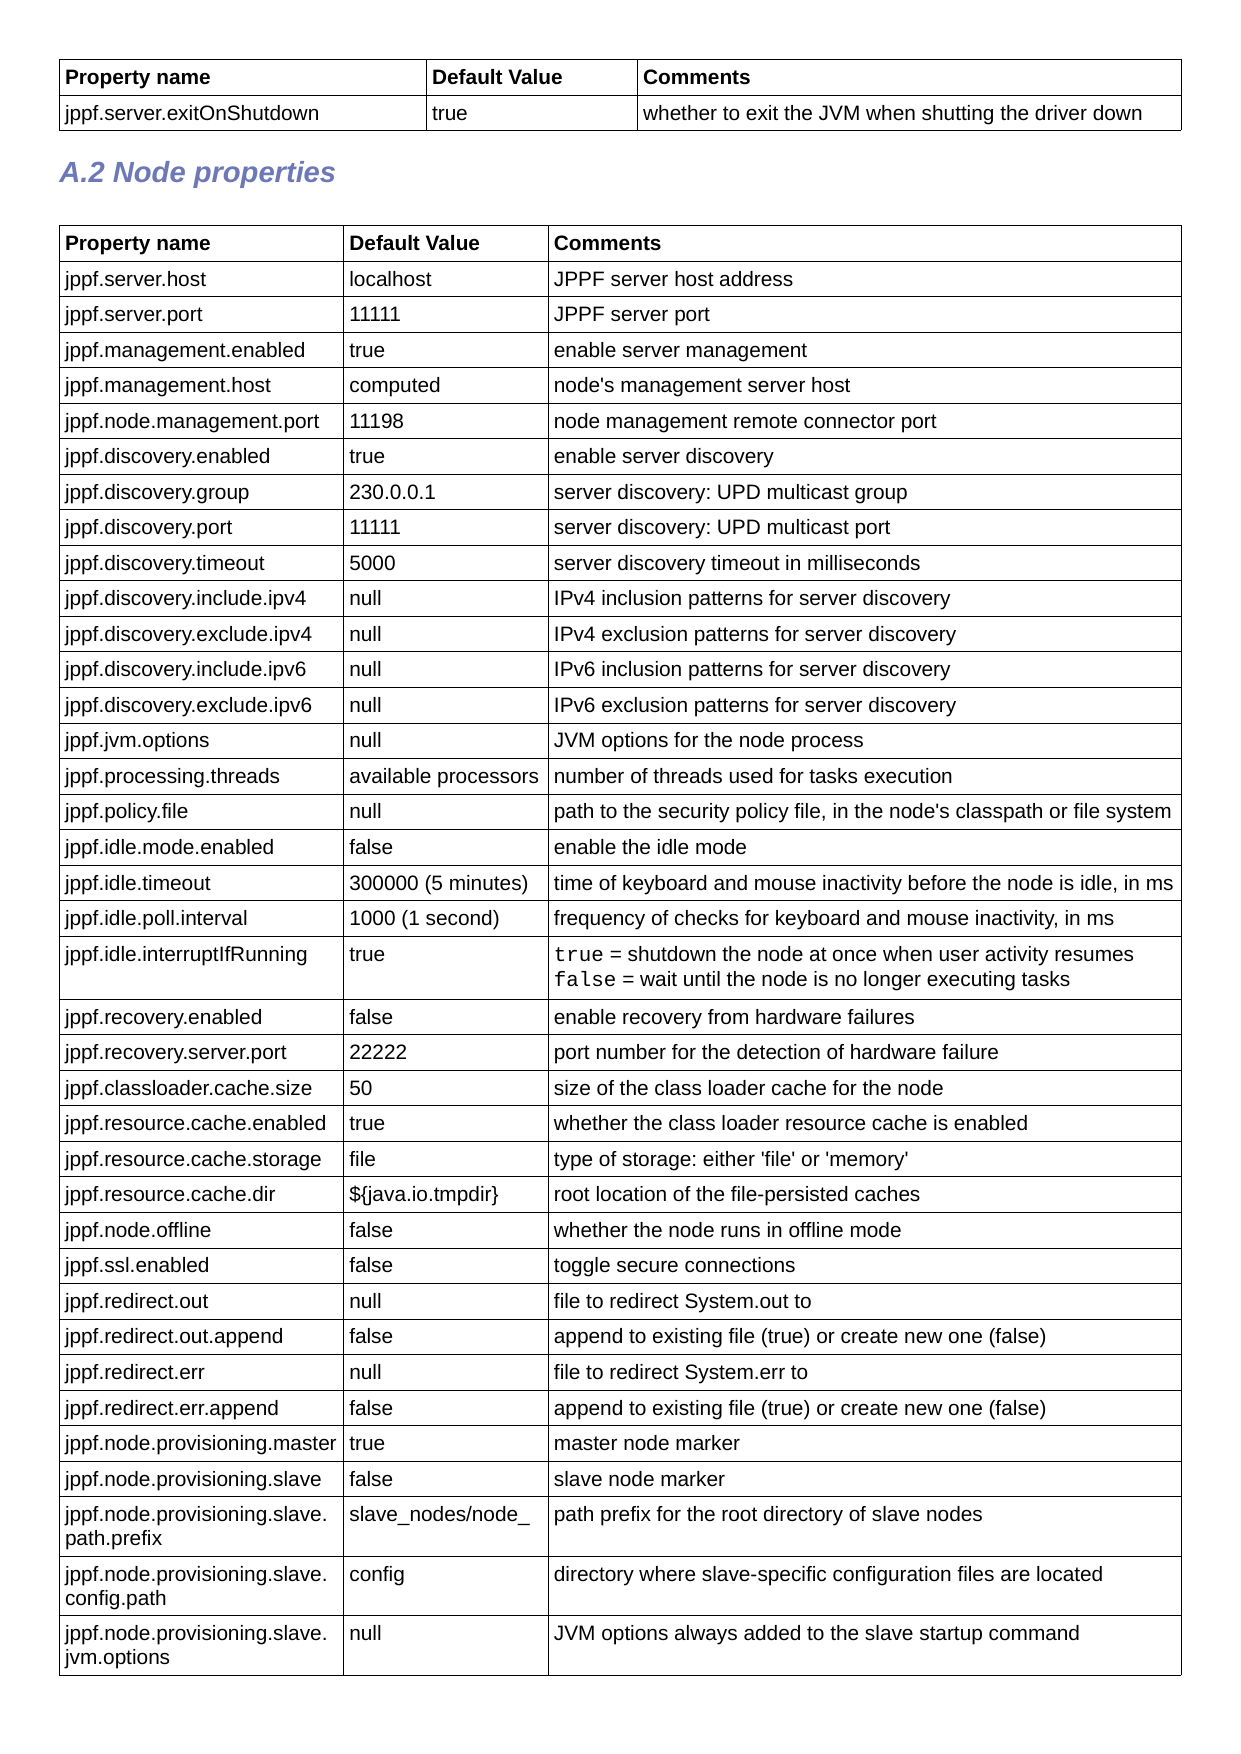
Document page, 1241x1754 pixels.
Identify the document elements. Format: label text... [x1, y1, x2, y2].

table_cell toggle secure connections [549, 1249, 1181, 1283]
table_cell jppf.redirect.out [60, 1284, 343, 1318]
table_header Default Value [344, 226, 548, 261]
table_cell slave node marker [549, 1462, 1181, 1496]
table_cell 300000 (5 minutes) [344, 866, 548, 900]
table_cell jppf.management.enabled [60, 333, 343, 367]
table_cell computed [344, 368, 548, 403]
table_cell jppf.redirect.err.append [60, 1391, 343, 1425]
table_cell 11198 [344, 404, 548, 438]
table_cell frequency of checks for keyboard and mouse inactivity, in ms [549, 901, 1181, 936]
table_cell jppf.jvm.options [60, 724, 343, 758]
table_cell whether to exit the JVM when shutting the driver down [638, 96, 1181, 130]
table_cell true [344, 1426, 548, 1461]
table_cell 22222 [344, 1035, 548, 1070]
table_cell jppf.discovery.exclude.ipv6 [60, 688, 343, 722]
table_cell jppf.node.provisioning.master [60, 1426, 343, 1461]
table_cell true [344, 333, 548, 367]
table_cell false [344, 1213, 548, 1247]
table_cell jppf.node.provisioning.slave [60, 1462, 343, 1496]
table_cell true [344, 937, 548, 999]
table_cell localhost [344, 262, 548, 296]
table_header Property name [60, 226, 343, 261]
table_cell null [344, 652, 548, 687]
table_cell jppf.node.offline [60, 1213, 343, 1247]
table_cell jppf.resource.cache.enabled [60, 1106, 343, 1141]
table_header Property name [60, 60, 426, 94]
table_cell jppf.discovery.include.ipv6 [60, 652, 343, 687]
table_cell true [427, 96, 637, 130]
table_cell path prefix for the root directory of slave nodes [549, 1497, 1181, 1556]
table_cell jppf.server.exitOnShutdown [60, 96, 426, 130]
table_cell false [344, 1391, 548, 1425]
table_cell IPv6 inclusion patterns for server discovery [549, 652, 1181, 687]
table_cell enable recovery from hardware failures [549, 1000, 1181, 1034]
table_cell config [344, 1557, 548, 1615]
table_cell null [344, 724, 548, 758]
table_cell jppf.idle.timeout [60, 866, 343, 900]
table_cell null [344, 795, 548, 829]
table_cell file [344, 1142, 548, 1176]
table_cell 1000 (1 second) [344, 901, 548, 936]
table_cell jppf.idle.poll.interval [60, 901, 343, 936]
table_cell jppf.redirect.err [60, 1355, 343, 1389]
table_cell 50 [344, 1071, 548, 1105]
table_cell number of threads used for tasks execution [549, 759, 1181, 793]
table_cell file to redirect System.err to [549, 1355, 1181, 1389]
table_cell node's management server host [549, 368, 1181, 403]
table_cell false [344, 1462, 548, 1496]
table_cell ${java.io.tmpdir} [344, 1177, 548, 1212]
table_cell 230.0.0.1 [344, 475, 548, 509]
table_cell true = shutdown the node at once when user activity resumes false = wait until the node is no longer executing tasks [549, 937, 1181, 999]
table_cell jppf.recovery.enabled [60, 1000, 343, 1034]
table_cell jppf.discovery.group [60, 475, 343, 509]
table_cell jppf.policy.file [60, 795, 343, 829]
table_cell append to existing file (true) or create new one (false) [549, 1320, 1181, 1354]
table_cell enable server discovery [549, 439, 1181, 474]
table_cell jppf.node.management.port [60, 404, 343, 438]
table_cell jppf.idle.interruptIfRunning [60, 937, 343, 999]
table_cell false [344, 1320, 548, 1354]
table_cell jppf.ssl.enabled [60, 1249, 343, 1283]
table_cell JVM options always added to the slave startup command [549, 1616, 1181, 1674]
table_cell false [344, 830, 548, 864]
table_cell null [344, 1355, 548, 1389]
table_cell jppf.discovery.exclude.ipv4 [60, 617, 343, 651]
table_cell 11111 [344, 297, 548, 332]
table_cell jppf.resource.cache.dir [60, 1177, 343, 1212]
table_cell type of storage: either 'file' or 'memory' [549, 1142, 1181, 1176]
table_cell null [344, 581, 548, 616]
table_cell false [344, 1249, 548, 1283]
table_cell file to redirect System.out to [549, 1284, 1181, 1318]
table_cell master node marker [549, 1426, 1181, 1461]
table_cell whether the node runs in offline mode [549, 1213, 1181, 1247]
table_cell slave_nodes/node_ [344, 1497, 548, 1556]
table_cell node management remote connector port [549, 404, 1181, 438]
table_cell jppf.discovery.port [60, 510, 343, 545]
table_cell server discovery: UPD multicast port [549, 510, 1181, 545]
table_header Default Value [427, 60, 637, 94]
table_cell true [344, 439, 548, 474]
table_cell false [344, 1000, 548, 1034]
table_cell JPPF server host address [549, 262, 1181, 296]
table_cell jppf.management.host [60, 368, 343, 403]
table_cell size of the class loader cache for the node [549, 1071, 1181, 1105]
table_cell jppf.node.provisioning.slave. jvm.options [60, 1616, 343, 1674]
table_cell jppf.classloader.cache.size [60, 1071, 343, 1105]
table_cell time of keyboard and mouse inactivity before the node is idle, in ms [549, 866, 1181, 900]
table_cell path to the security policy file, in the node's classpath or file system [549, 795, 1181, 829]
table_cell port number for the detection of hardware failure [549, 1035, 1181, 1070]
table_cell true [344, 1106, 548, 1141]
table_cell JVM options for the node process [549, 724, 1181, 758]
table_cell IPv4 exclusion patterns for server discovery [549, 617, 1181, 651]
table_cell server discovery timeout in milliseconds [549, 546, 1181, 580]
table_header Comments [549, 226, 1181, 261]
table_cell append to existing file (true) or create new one (false) [549, 1391, 1181, 1425]
table_cell IPv4 inclusion patterns for server discovery [549, 581, 1181, 616]
table_cell server discovery: UPD multicast group [549, 475, 1181, 509]
table_cell 11111 [344, 510, 548, 545]
table_cell null [344, 1616, 548, 1674]
table_cell null [344, 1284, 548, 1318]
table_cell directory where slave-specific configuration files are located [549, 1557, 1181, 1615]
table_cell whether the class loader resource cache is enabled [549, 1106, 1181, 1141]
table_cell 5000 [344, 546, 548, 580]
table_cell jppf.discovery.include.ipv4 [60, 581, 343, 616]
table_cell IPv6 exclusion patterns for server discovery [549, 688, 1181, 722]
table_cell jppf.discovery.enabled [60, 439, 343, 474]
table_cell jppf.node.provisioning.slave.path.prefix [60, 1497, 343, 1556]
table_cell null [344, 617, 548, 651]
table_header Comments [638, 60, 1181, 94]
table_cell jppf.server.host [60, 262, 343, 296]
table_cell null [344, 688, 548, 722]
table_cell jppf.idle.mode.enabled [60, 830, 343, 864]
table_cell jppf.redirect.out.append [60, 1320, 343, 1354]
table_cell jppf.resource.cache.storage [60, 1142, 343, 1176]
table_cell available processors [344, 759, 548, 793]
table_cell jppf.recovery.server.port [60, 1035, 343, 1070]
table_cell jppf.server.port [60, 297, 343, 332]
table_cell jppf.node.provisioning.slave.config.path [60, 1557, 343, 1615]
subtitle Node properties [59, 155, 1181, 189]
table_cell JPPF server port [549, 297, 1181, 332]
table_cell enable server management [549, 333, 1181, 367]
table_cell enable the idle mode [549, 830, 1181, 864]
table_cell jppf.discovery.timeout [60, 546, 343, 580]
table_cell jppf.processing.threads [60, 759, 343, 793]
table_cell root location of the file-persisted caches [549, 1177, 1181, 1212]
